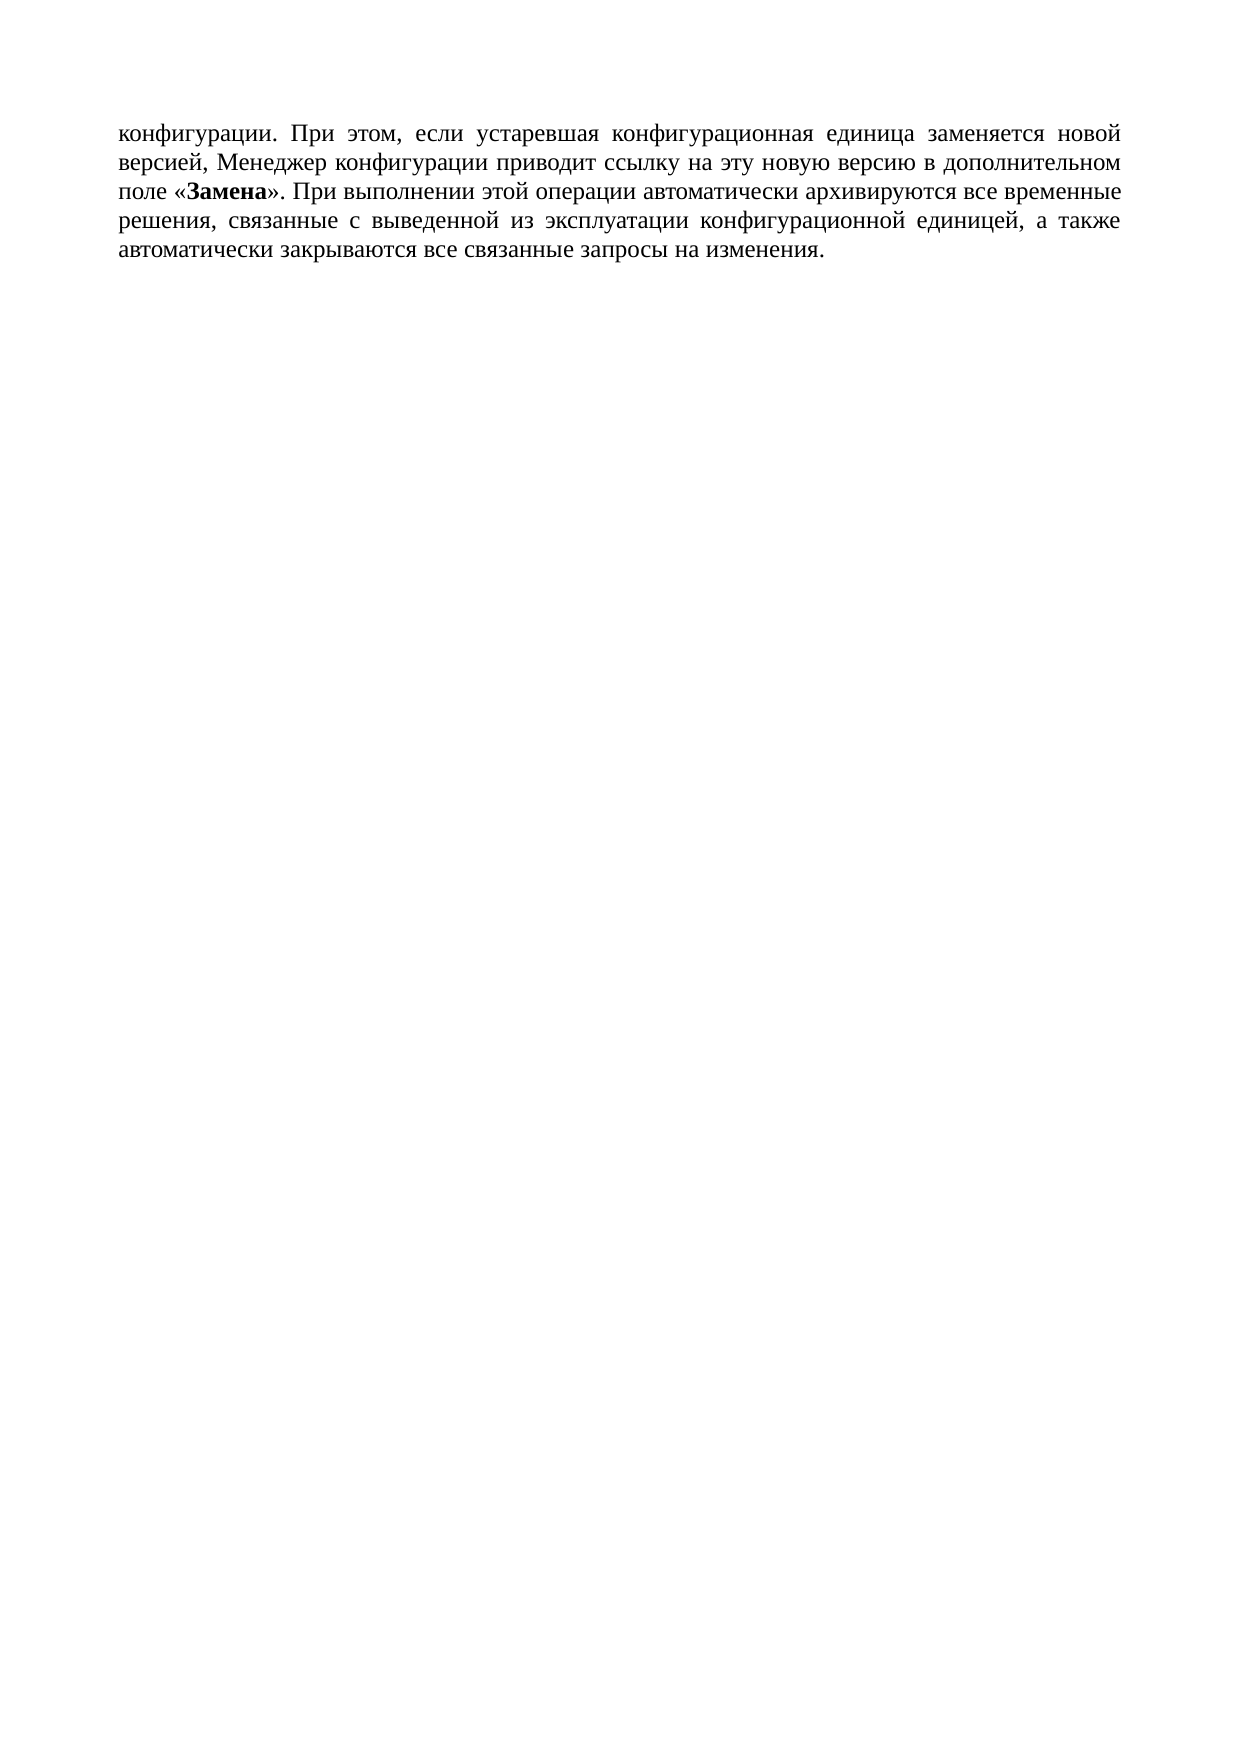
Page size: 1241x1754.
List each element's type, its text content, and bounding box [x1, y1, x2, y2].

text конфигурации. При этом, если устаревшая конфигурационная единица заменяется новой версией, Менеджер конфигурации приводит ссылку на эту новую версию в дополнительном поле «Замена». При выполнении этой операции автоматически архивируются все временные решения, связанные с выведенной из эксплуатации конфигурационной единицей, а также автоматически закрываются все связанные запросы на изменения. [118, 118, 1122, 263]
